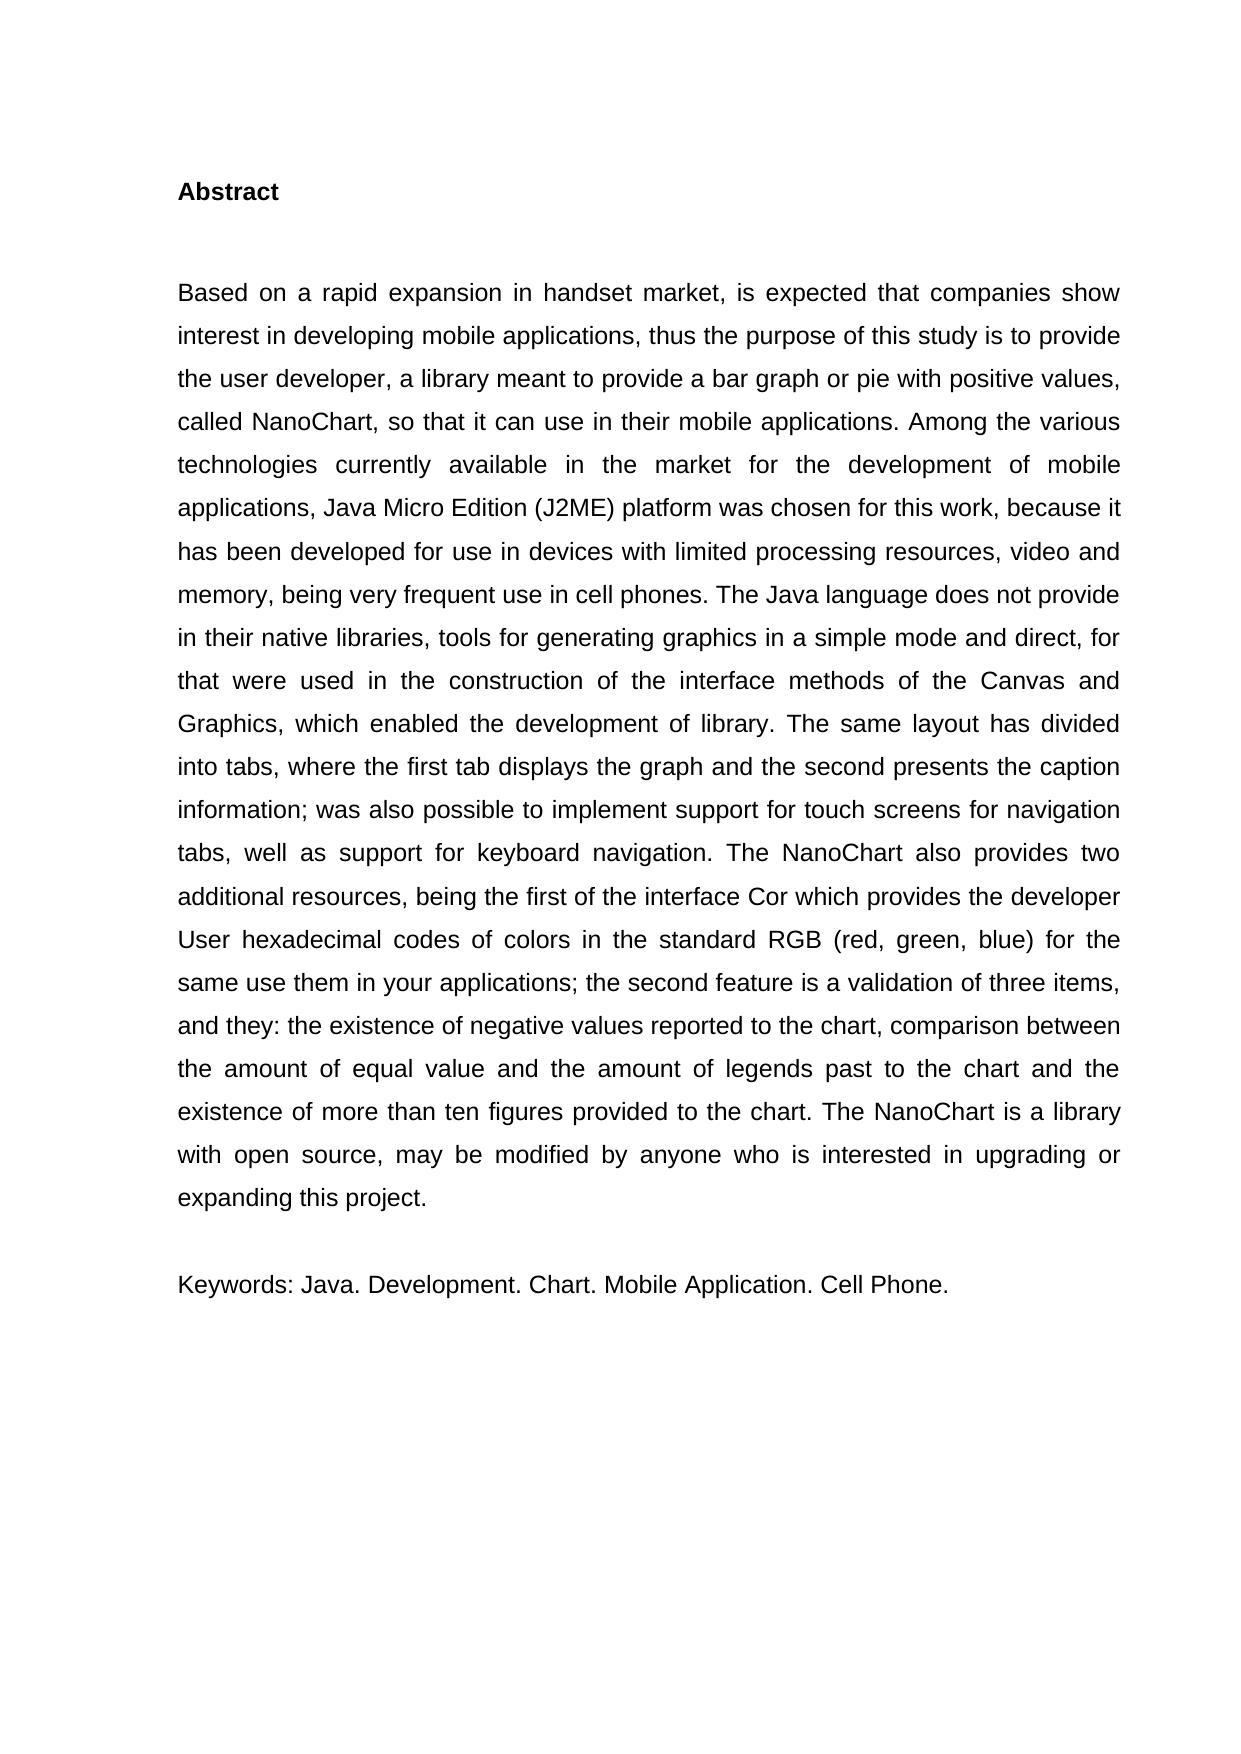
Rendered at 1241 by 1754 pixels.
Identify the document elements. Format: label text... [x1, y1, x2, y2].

text Keywords: Java. Development. Chart. Mobile Application. Cell Phone. [177, 1269, 1122, 1298]
text Abstract [177, 177, 1122, 206]
text Based on a rapid expansion in handset market, is expected that companies show interest in developing mobile applications, thus the purpose of this study is to provide the user developer, a library meant to provide a bar graph or pie with positive values, called NanoChart, so that it can use in their mobile applications. Among the various technologies currently available in the market for the development of mobile applications, Java Micro Edition (J2ME) platform was chosen for this work, because it has been developed for use in devices with limited processing resources, video and memory, being very frequent use in cell phones. The Java language does not provide in their native libraries, tools for generating graphics in a simple mode and direct, for that were used in the construction of the interface methods of the Canvas and Graphics, which enabled the development of library. The same layout has divided into tabs, where the first tab displays the graph and the second presents the caption information; was also possible to implement support for touch screens for navigation tabs, well as support for keyboard navigation. The NanoChart also provides two additional resources, being the first of the interface Cor which provides the developer User hexadecimal codes of colors in the standard RGB (red, green, blue) for the same use them in your applications; the second feature is a validation of three items, and they: the existence of negative values reported to the chart, comparison between the amount of equal value and the amount of legends past to the chart and the existence of more than ten figures provided to the chart. The NanoChart is a library with open source, may be modified by anyone who is interested in upgrading or expanding this project. [177, 278, 1122, 1212]
